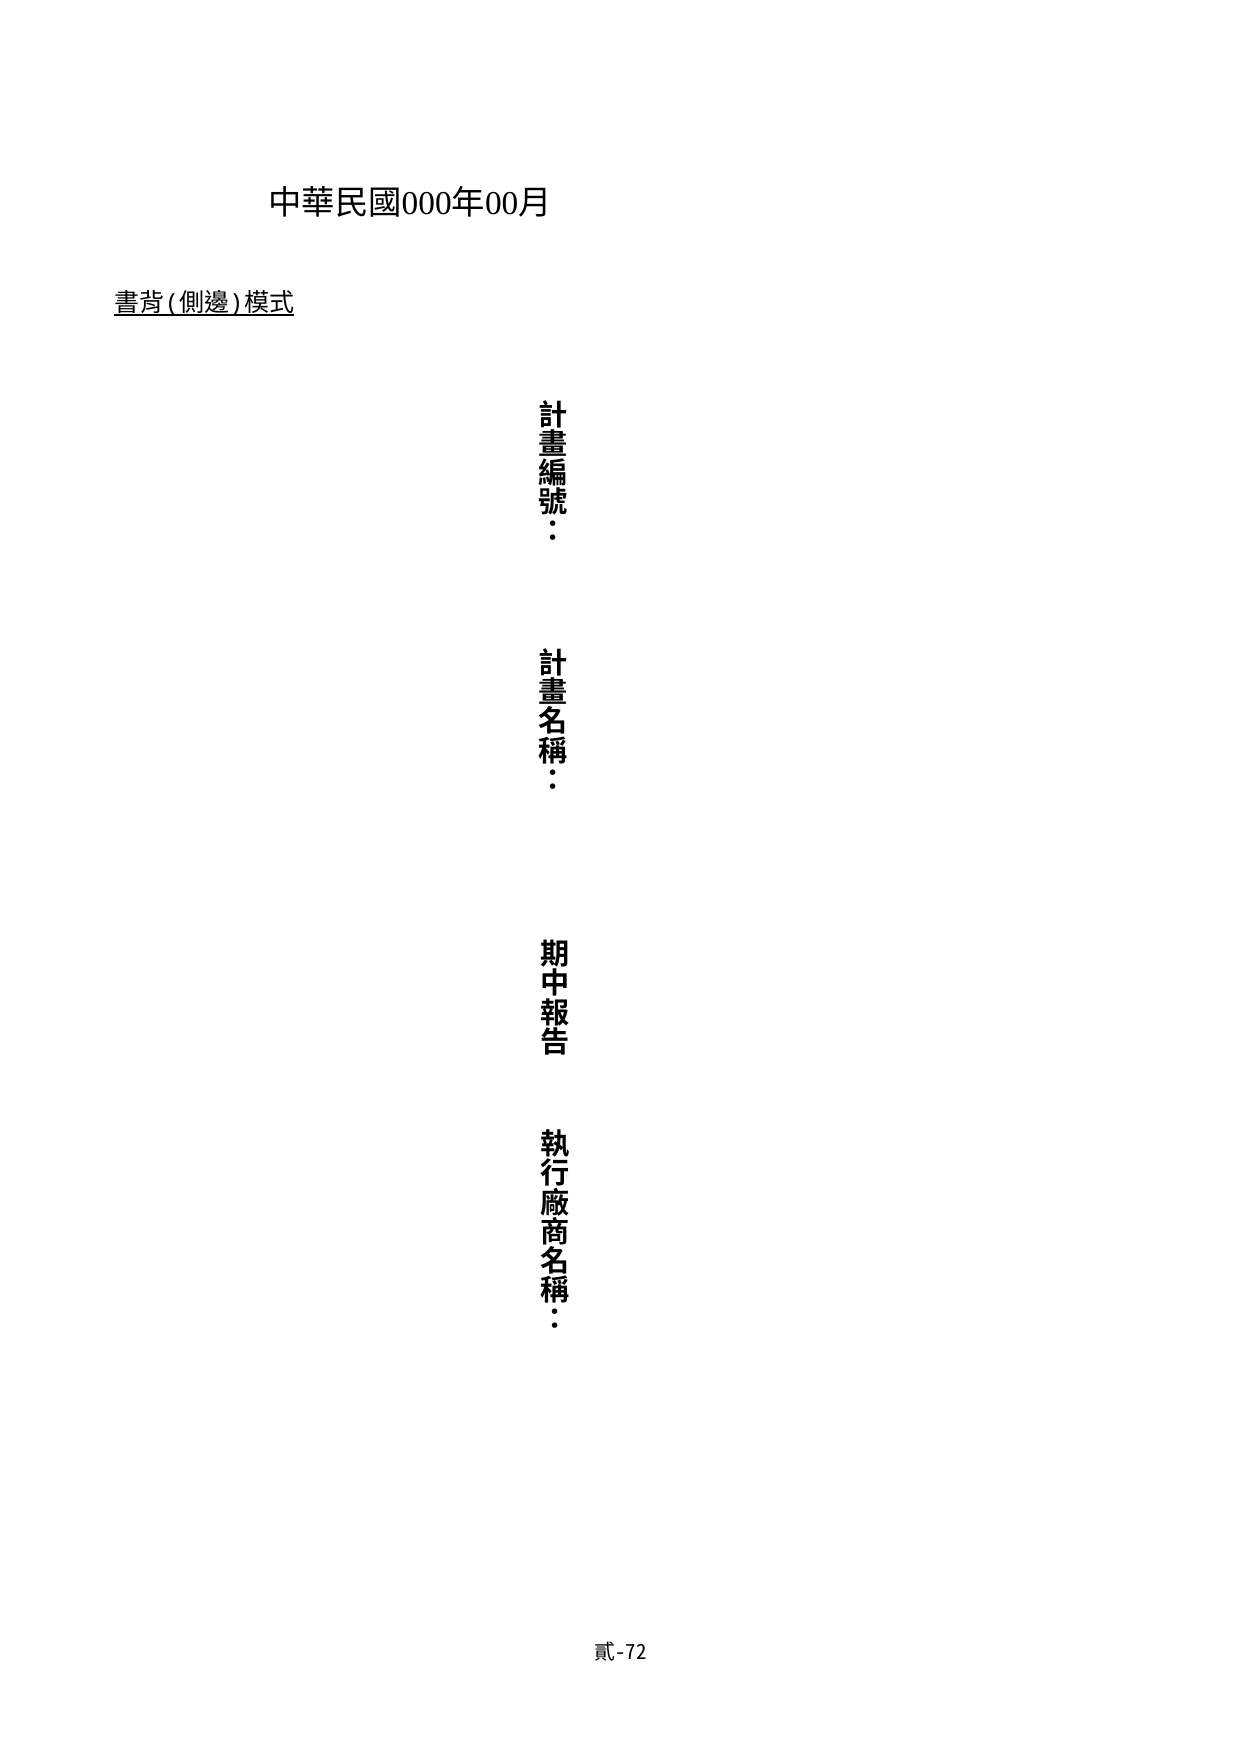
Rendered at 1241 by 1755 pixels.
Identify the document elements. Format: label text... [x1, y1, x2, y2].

text 中華民國000年00月 [231, 176, 962, 224]
text 書背(側邊)模式 [114, 283, 1122, 319]
